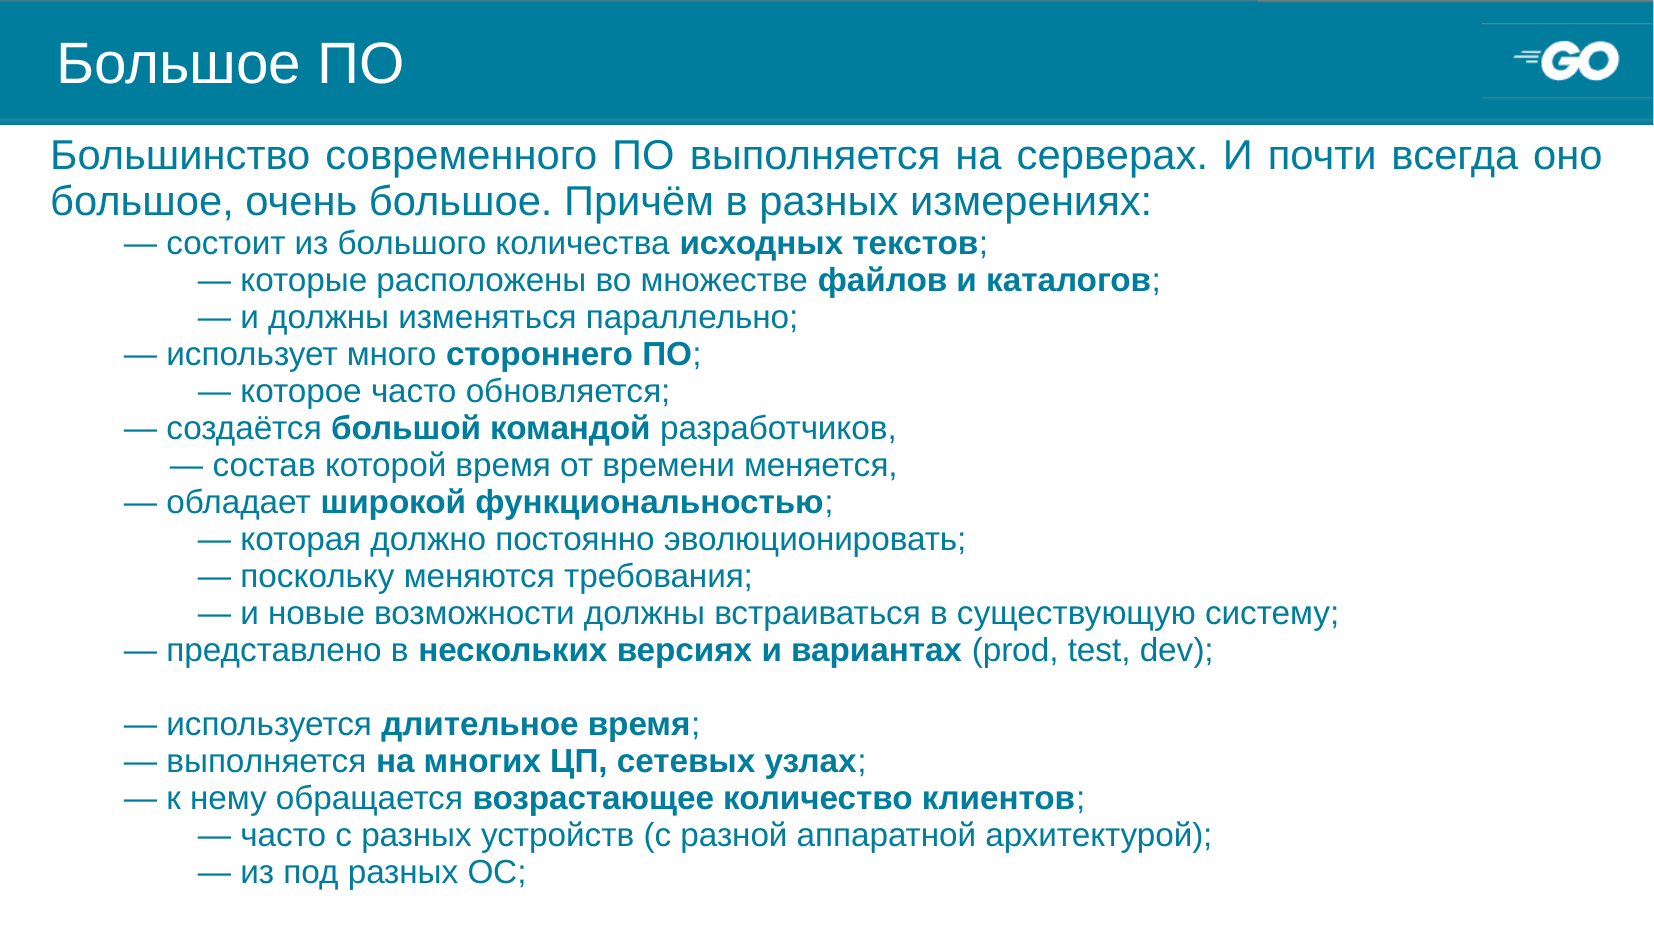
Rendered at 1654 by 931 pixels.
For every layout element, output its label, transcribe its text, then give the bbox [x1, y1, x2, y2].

picture [1542, 41, 1619, 81]
text_box Большое ПО [41, 23, 1495, 104]
text_box Большинство современного ПО выполняется на серверах. И почти всегда оно большое, очень большое. Причём в разных измерениях: — состоит из большого количества исходных текстов; — которые расположены во множестве файлов и каталогов; — и должны изменяться параллельно; — использует много стороннего ПО; — которое часто обновляется; — создаётся большой командой разработчиков, — состав которой время от времени меняется, — обладает широкой функциональностью; — которая должно постоянно эволюционировать; — поскольку меняются требования; — и новые возможности должны встраиваться в существующую систему; — представлено в нескольких версиях и вариантах (prod, test, dev); — используется длительное время; — выполняется на многих ЦП, сетевых узлах; — к нему обращается возрастающее количество клиентов; — часто с разных устройств (с разной аппаратной архитектурой); — из под разных ОС; [35, 124, 1619, 899]
